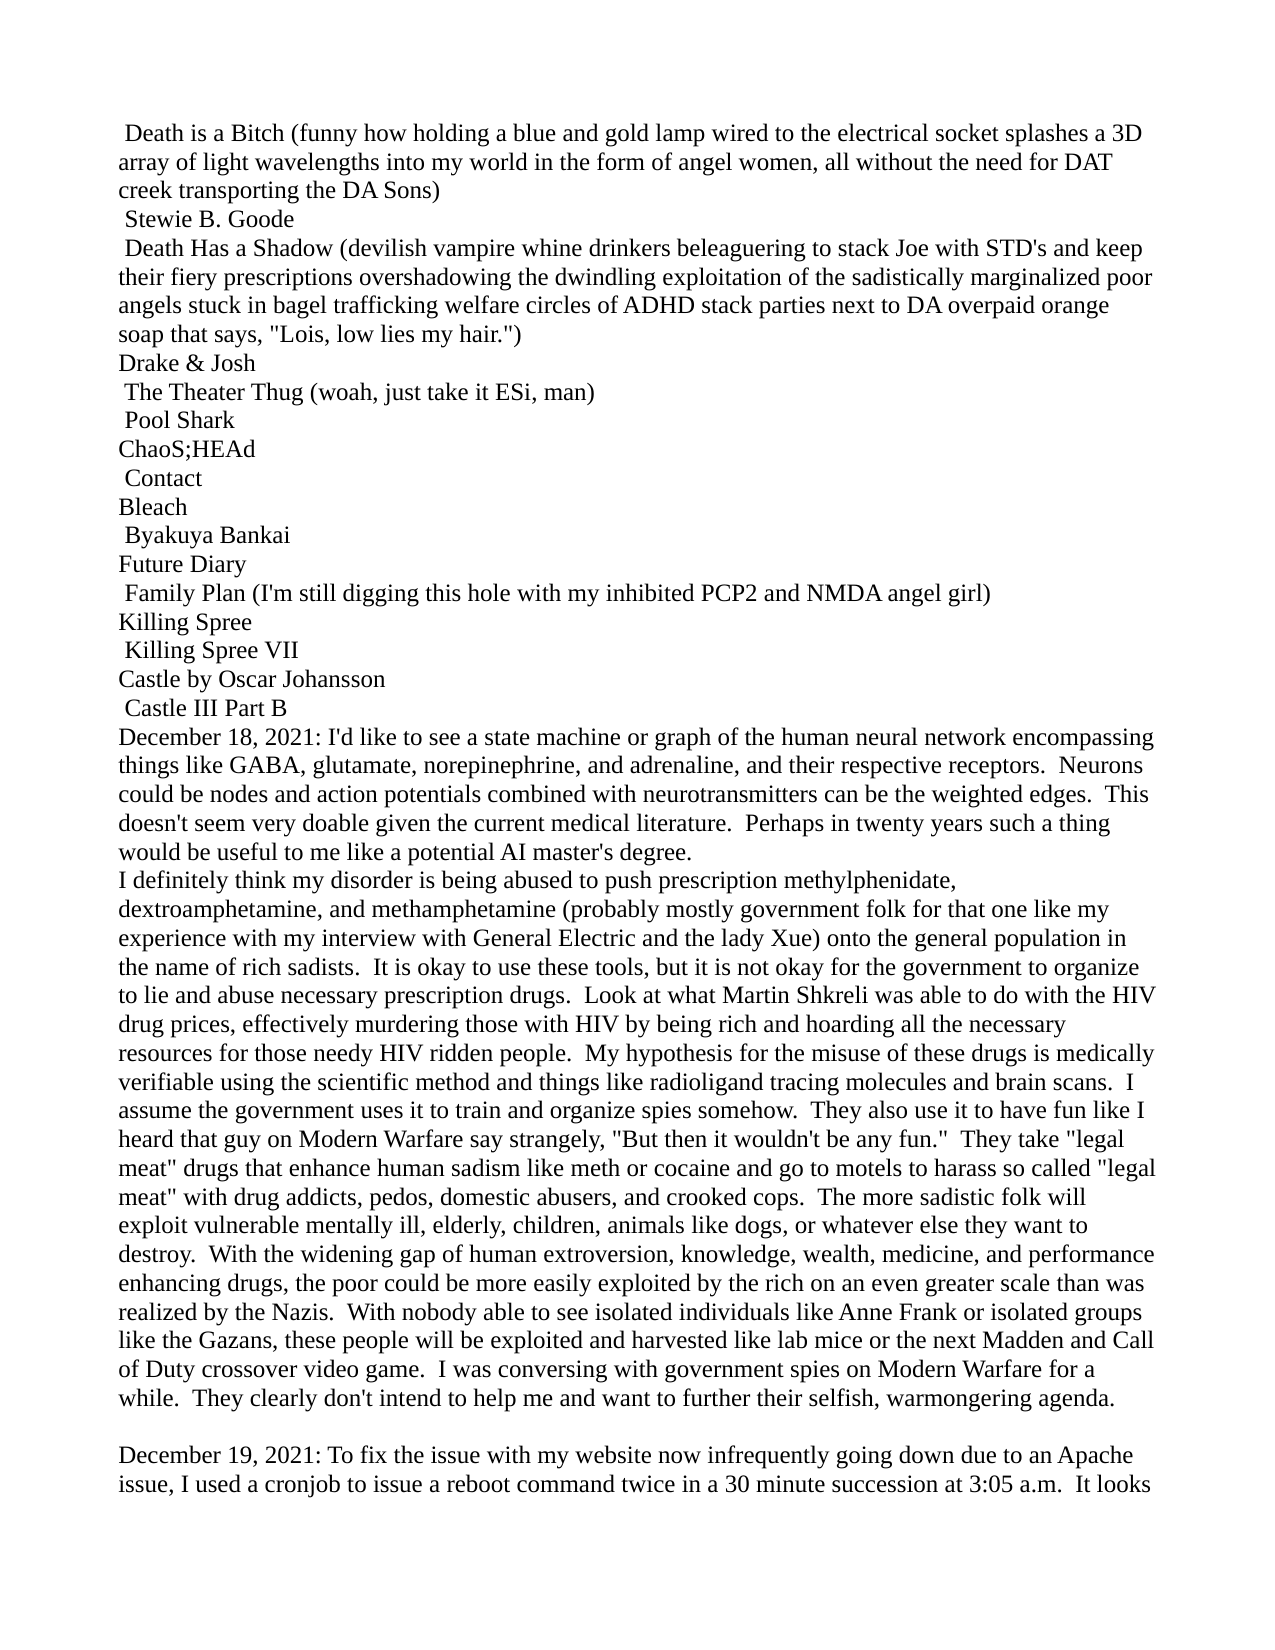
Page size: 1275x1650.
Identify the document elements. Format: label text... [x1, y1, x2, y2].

text I definitely think my disorder is being abused to push prescription methylphenidate, dextroamphetamine, and methamphetamine (probably mostly government folk for that one like my experience with my interview with General Electric and the lady Xue) onto the general population in the name of rich sadists. It is okay to use these tools, but it is not okay for the government to organize to lie and abuse necessary prescription drugs. Look at what Martin Shkreli was able to do with the HIV drug prices, effectively murdering those with HIV by being rich and hoarding all the necessary resources for those needy HIV ridden people. My hypothesis for the misuse of these drugs is medically verifiable using the scientific method and things like radioligand tracing molecules and brain scans. I assume the government uses it to train and organize spies somehow. They also use it to have fun like I heard that guy on Modern Warfare say strangely, "But then it wouldn't be any fun." They take "legal meat" drugs that enhance human sadism like meth or cocaine and go to motels to harass so called "legal meat" with drug addicts, pedos, domestic abusers, and crooked cops. The more sadistic folk will exploit vulnerable mentally ill, elderly, children, animals like dogs, or whatever else they want to destroy. With the widening gap of human extroversion, knowledge, wealth, medicine, and performance enhancing drugs, the poor could be more easily exploited by the rich on an even greater scale than was realized by the Nazis. With nobody able to see isolated individuals like Anne Frank or isolated groups like the Gazans, these people will be exploited and harvested like lab mice or the next Madden and Call of Duty crossover video game. I was conversing with government spies on Modern Warfare for a while. They clearly don't intend to help me and want to further their selfish, warmongering agenda. [118, 866, 1157, 1412]
text Byakuya Bankai [118, 521, 1157, 549]
text December 19, 2021: To fix the issue with my website now infrequently going down due to an Apache issue, I used a cronjob to issue a reboot command twice in a 30 minute succession at 3:05 a.m. It looks [118, 1441, 1157, 1498]
text Castle III Part B [118, 693, 1157, 722]
text December 18, 2021: I'd like to see a state machine or graph of the human neural network encompassing things like GABA, glutamate, norepinephrine, and adrenaline, and their respective receptors. Neurons could be nodes and action potentials combined with neurotransmitters can be the weighted edges. This doesn't seem very doable given the current medical literature. Perhaps in twenty years such a thing would be useful to me like a potential AI master's degree. [118, 722, 1157, 866]
text Death Has a Shadow (devilish vampire whine drinkers beleaguering to stack Joe with STD's and keep their fiery prescriptions overshadowing the dwindling exploitation of the sadistically marginalized poor angels stuck in bagel trafficking welfare circles of ADHD stack parties next to DA overpaid orange soap that says, "Lois, low lies my hair.") [118, 233, 1157, 348]
text Death is a Bitch (funny how holding a blue and gold lamp wired to the electrical socket splashes a 3D array of light wavelengths into my world in the form of angel women, all without the need for DAT creek transporting the DA Sons) [118, 118, 1157, 204]
text Future Diary [118, 549, 1157, 578]
text Drake & Josh [118, 348, 1157, 377]
text Bleach [118, 492, 1157, 521]
text ChaoS;HEAd [118, 434, 1157, 463]
text Killing Spree [118, 607, 1157, 636]
text Family Plan (I'm still digging this hole with my inhibited PCP2 and NMDA angel girl) [118, 578, 1157, 607]
text Stewie B. Goode [118, 204, 1157, 233]
text Killing Spree VII [118, 636, 1157, 664]
text Contact [118, 463, 1157, 492]
text Castle by Oscar Johansson [118, 664, 1157, 693]
text Pool Shark [118, 406, 1157, 434]
text The Theater Thug (woah, just take it ESi, man) [118, 377, 1157, 406]
